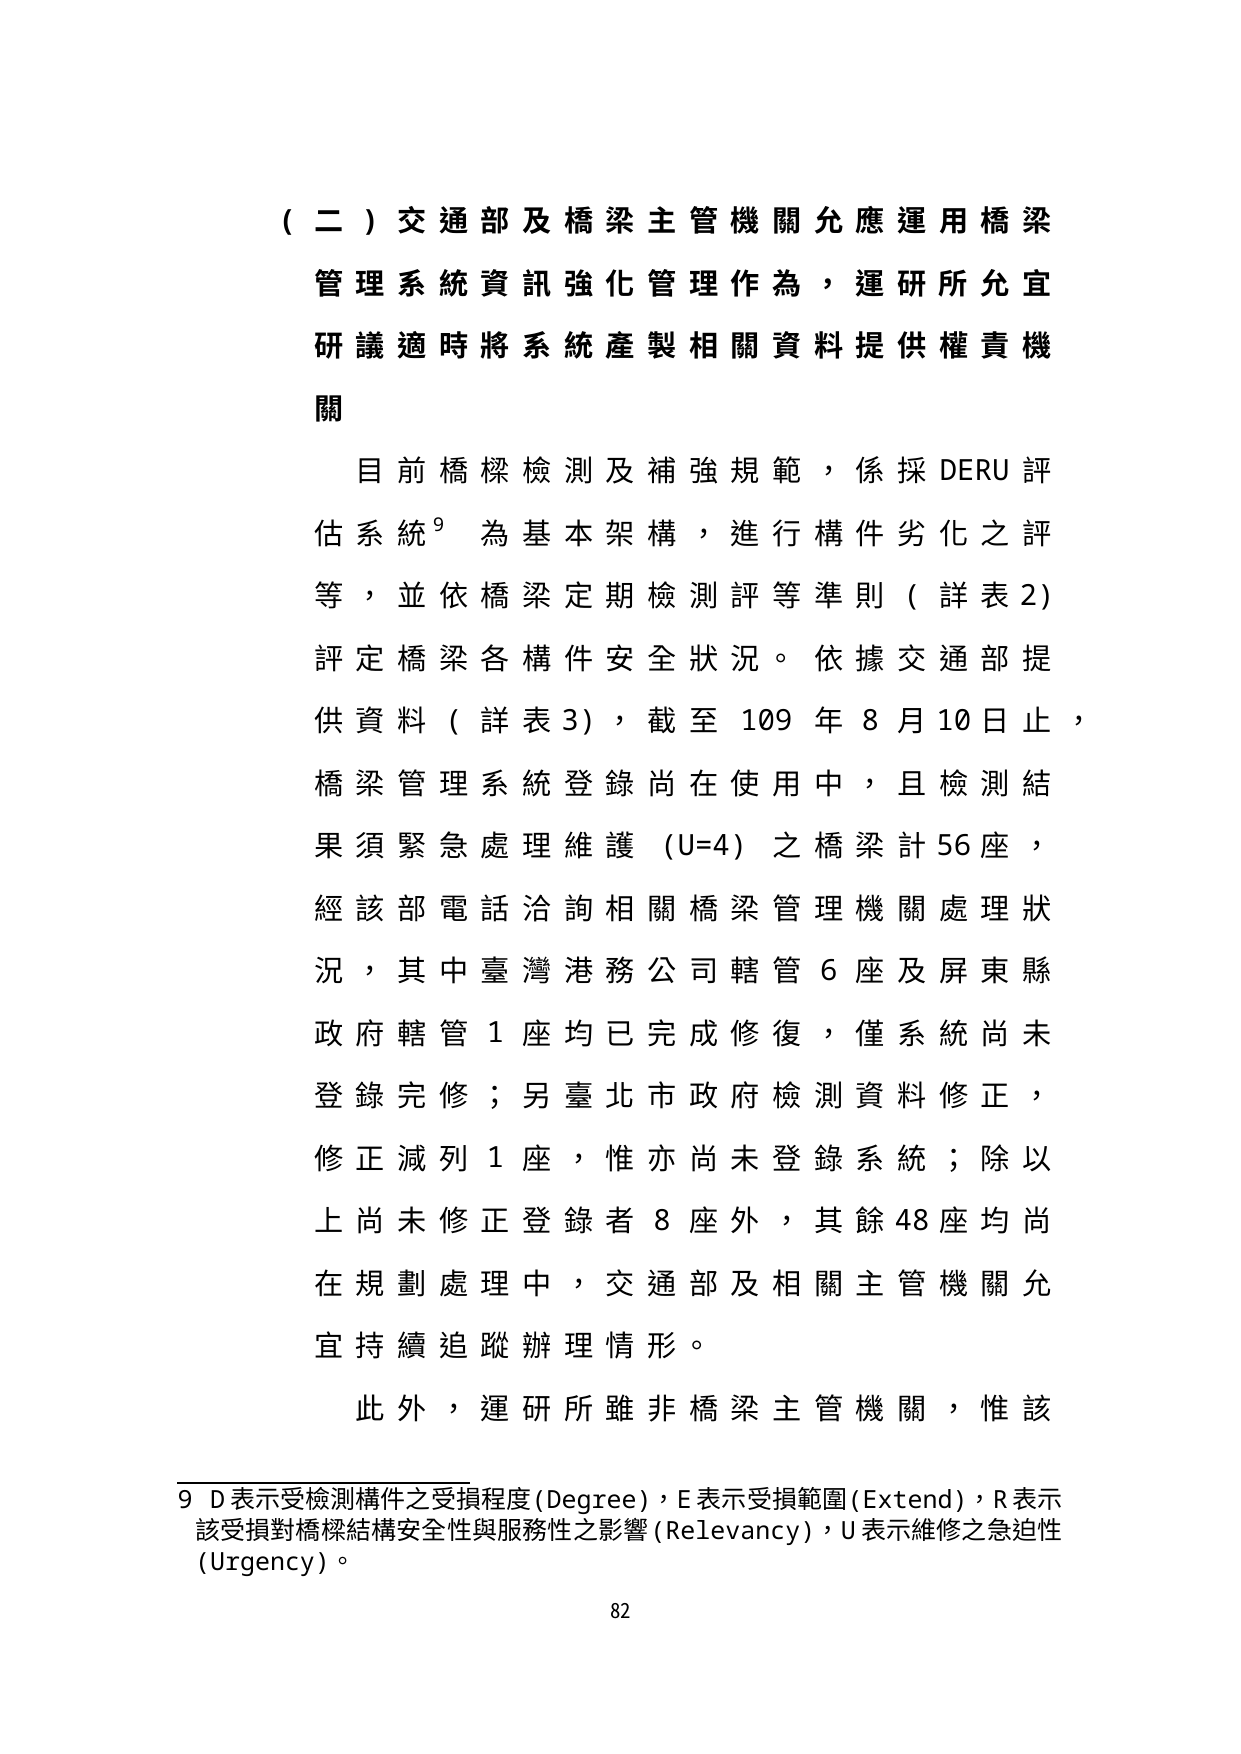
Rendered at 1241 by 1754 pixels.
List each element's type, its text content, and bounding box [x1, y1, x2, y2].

text D表示受檢測構件之受損程度(Degree)，E表示受損範圍(Extend)，R表示該受損對橋樑結構安全性與服務性之影響(Relevancy)，U表示維修之急迫性(Urgency)。 [177, 1483, 1063, 1577]
text (二)交通部及橋梁主管機關允應運用橋梁管理系統資訊強化管理作為，運研所允宜研議適時將系統產製相關資料提供權責機關 [242, 177, 1058, 427]
text 此外，運研所雖非橋梁主管機關，惟該 [271, 1365, 1058, 1427]
text 目前橋樑檢測及補強規範，係採DERU評估系統為基本架構，進行構件劣化之評等，並依橋梁定期檢測評等準則(詳表2)評定橋梁各構件安全狀況。依據交通部提供資料(詳表3)，截至109年8月10日止，橋梁管理系統登錄尚在使用中，且檢測結果須緊急處理維護(U=4)之橋梁計56座，經該部電話洽詢相關橋梁管理機關處理狀況，其中臺灣港務公司轄管6座及屏東縣政府轄管1座均已完成修復，僅系統尚未登錄完修；另臺北市政府檢測資料修正，修正減列1座，惟亦尚未登錄系統；除以上尚未修正登錄者8座外，其餘48座均尚在規劃處理中，交通部及相關主管機關允宜持續追蹤辦理情形。 [271, 427, 1058, 1365]
